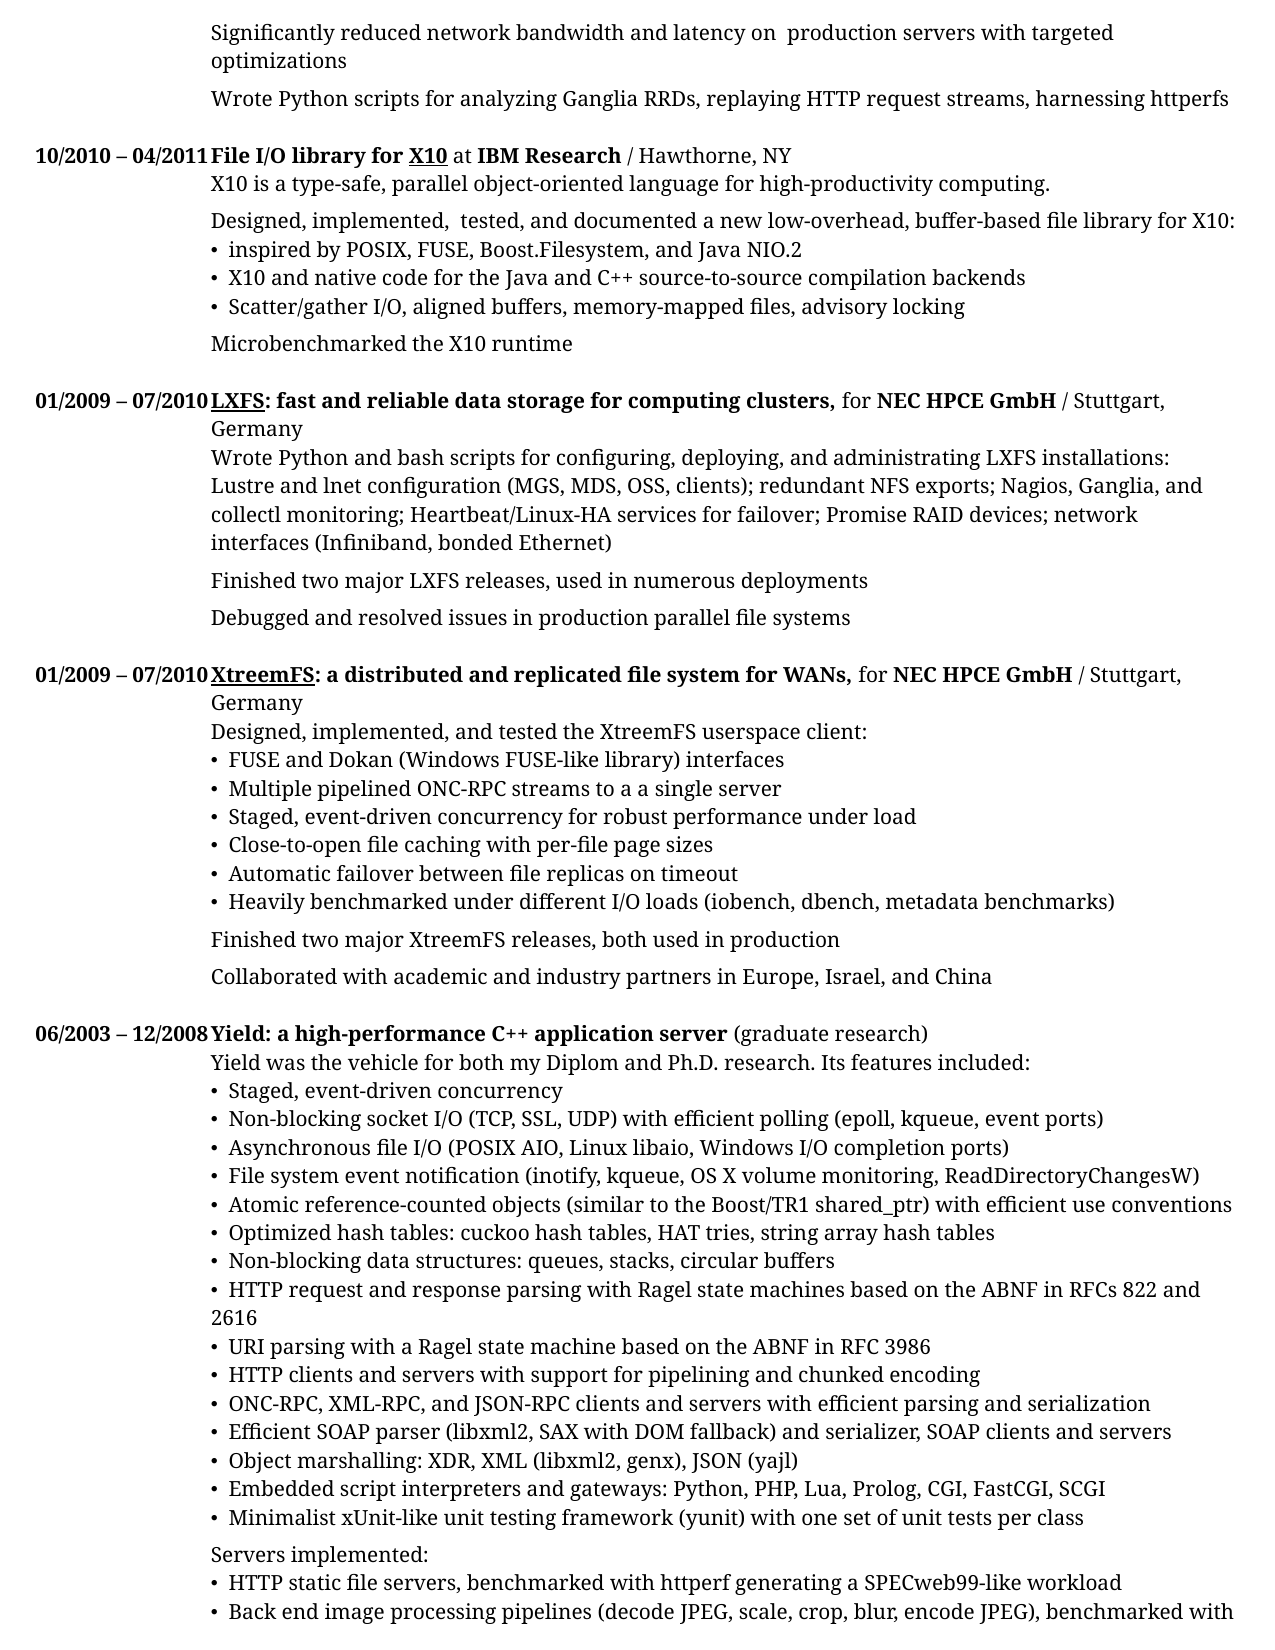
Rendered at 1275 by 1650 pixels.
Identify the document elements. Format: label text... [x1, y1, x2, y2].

table_cell 06/2003 – 12/2008 [35, 1019, 211, 1048]
table_cell [35, 18, 211, 112]
table_cell 01/2009 – 07/2010 [35, 386, 211, 443]
table_cell [35, 991, 211, 1019]
table_cell Designed, implemented, tested, and documented a new low-overhead, buffer-based file library for X10: inspired by POSIX, FUSE, Boost.Filesystem, and Java NIO.2 X10 and native code for the Java and C++ source-to-source compilation backends Scatter/gather I/O, aligned buffers, memory-mapped files, advisory locking Microbenchmarked the X10 runtime [211, 207, 1239, 358]
table_cell Yield: a high-performance C++ application server (graduate research) [211, 1019, 1239, 1048]
table_cell [211, 632, 1239, 660]
table_cell [211, 358, 1239, 386]
table_cell 10/2010 – 04/2011 [35, 141, 211, 207]
table_cell 01/2009 – 07/2010 [35, 660, 211, 717]
table_cell [35, 207, 211, 358]
table_cell [35, 112, 211, 141]
table_cell File I/O library for X10 at IBM Research / Hawthorne, NY X10 is a type-safe, parallel object-oriented language for high-productivity computing. [211, 141, 1239, 207]
table_cell XtreemFS: a distributed and replicated file system for WANs, for NEC HPCE GmbH / Stuttgart, Germany [211, 660, 1239, 717]
table_cell LXFS: fast and reliable data storage for computing clusters, for NEC HPCE GmbH / Stuttgart, Germany [211, 386, 1239, 443]
table_cell [211, 991, 1239, 1019]
table_cell [35, 717, 211, 991]
table_cell [211, 112, 1239, 141]
table_cell [35, 1048, 211, 1625]
table_cell Wrote Python and bash scripts for configuring, deploying, and administrating LXFS installations: Lustre and lnet configuration (MGS, MDS, OSS, clients); redundant NFS exports; Nagios, Ganglia, and collectl monitoring; Heartbeat/Linux-HA services for failover; Promise RAID devices; network interfaces (Infiniband, bonded Ethernet) Finished two major LXFS releases, used in numerous deployments Debugged and resolved issues in production parallel file systems [211, 443, 1239, 632]
table_cell [35, 358, 211, 386]
table_cell [35, 632, 211, 660]
table_cell Designed, implemented, and tested the XtreemFS userspace client: FUSE and Dokan (Windows FUSE-like library) interfaces Multiple pipelined ONC-RPC streams to a a single server Staged, event-driven concurrency for robust performance under load Close-to-open file caching with per-file page sizes Automatic failover between file replicas on timeout Heavily benchmarked under different I/O loads (iobench, dbench, metadata benchmarks) Finished two major XtreemFS releases, both used in production Collaborated with academic and industry partners in Europe, Israel, and China [211, 717, 1239, 991]
table_cell [35, 443, 211, 632]
table_cell Yield was the vehicle for both my Diplom and Ph.D. research. Its features included: Staged, event-driven concurrency Non-blocking socket I/O (TCP, SSL, UDP) with efficient polling (epoll, kqueue, event ports) Asynchronous file I/O (POSIX AIO, Linux libaio, Windows I/O completion ports) File system event notification (inotify, kqueue, OS X volume monitoring, ReadDirectoryChangesW) Atomic reference-counted objects (similar to the Boost/TR1 shared_ptr) with efficient use conventions Optimized hash tables: cuckoo hash tables, HAT tries, string array hash tables Non-blocking data structures: queues, stacks, circular buffers HTTP request and response parsing with Ragel state machines based on the ABNF in RFCs 822 and 2616 URI parsing with a Ragel state machine based on the ABNF in RFC 3986 HTTP clients and servers with support for pipelining and chunked encoding ONC-RPC, XML-RPC, and JSON-RPC clients and servers with efficient parsing and serialization Efficient SOAP parser (libxml2, SAX with DOM fallback) and serializer, SOAP clients and servers Object marshalling: XDR, XML (libxml2, genx), JSON (yajl) Embedded script interpreters and gateways: Python, PHP, Lua, Prolog, CGI, FastCGI, SCGI Minimalist xUnit-like unit testing framework (yunit) with one set of unit tests per class Servers implemented: HTTP static file servers, benchmarked with httperf generating a SPECweb99-like workload Back end image processing pipelines (decode JPEG, scale, crop, blur, encode JPEG), benchmarked with [211, 1048, 1239, 1625]
table_cell Significantly reduced network bandwidth and latency on production servers with targeted optimizations Wrote Python scripts for analyzing Ganglia RRDs, replaying HTTP request streams, harnessing httperfs [211, 18, 1239, 112]
